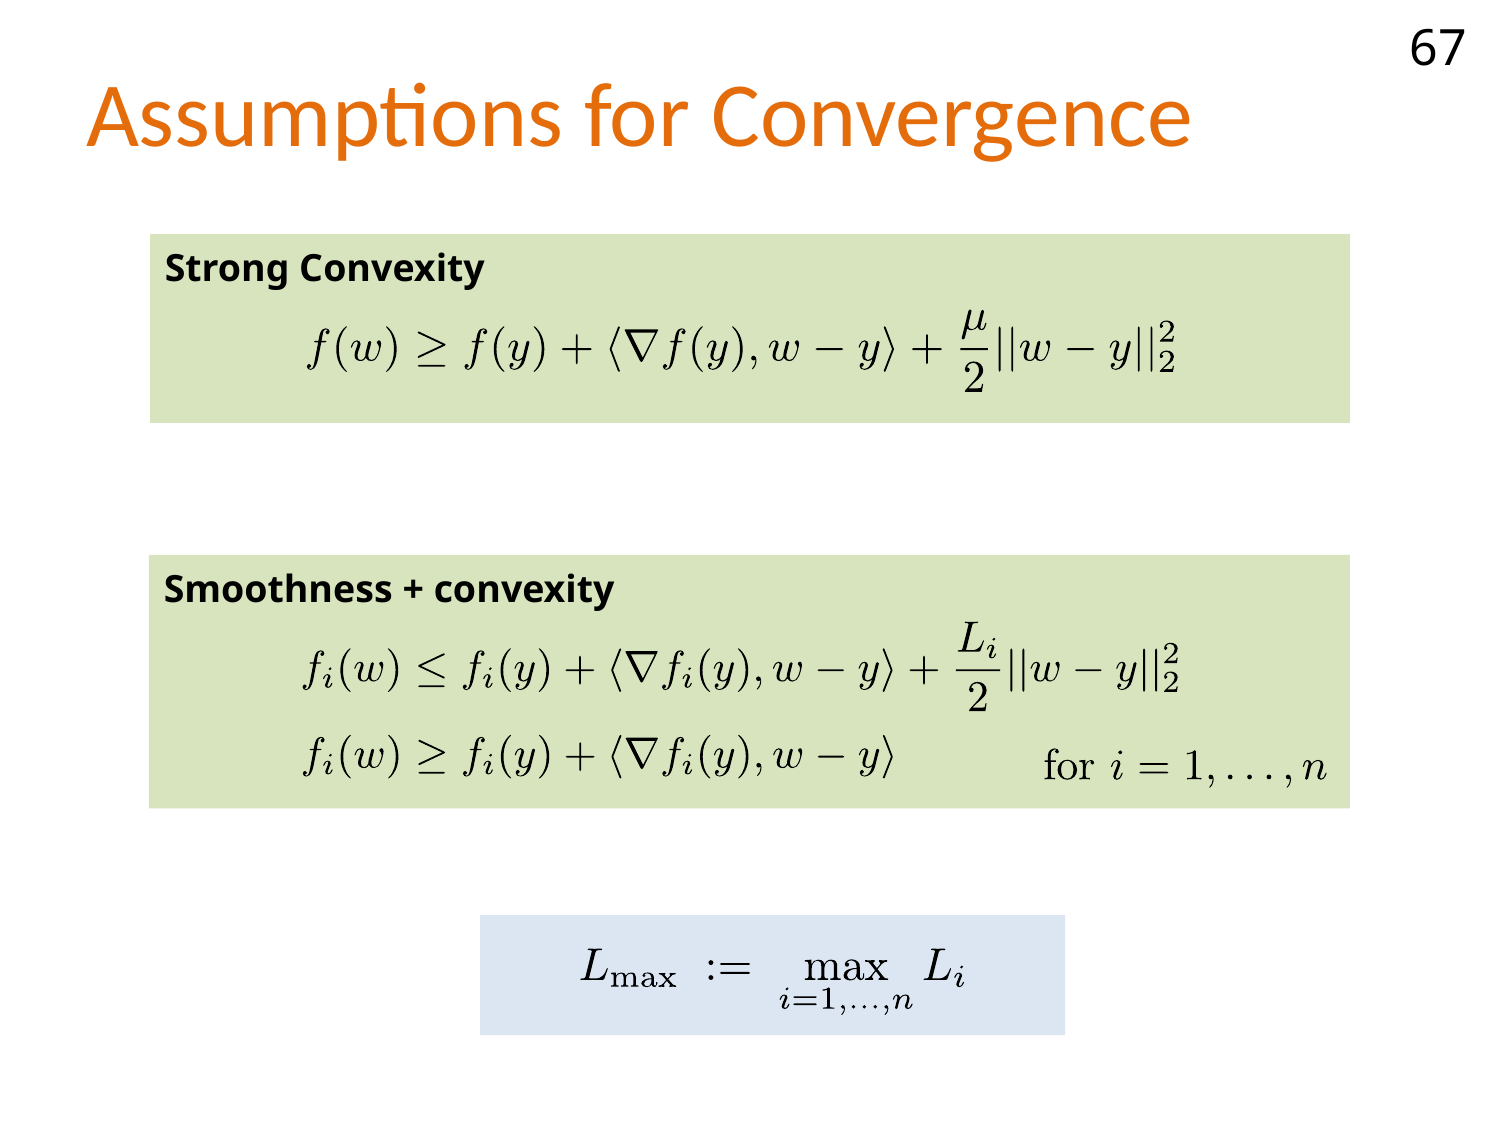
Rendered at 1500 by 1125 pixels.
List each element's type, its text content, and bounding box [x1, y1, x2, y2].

text_box Assumptions for Convergence [71, 16, 1422, 204]
text_box [300, 734, 898, 779]
text_box Strong Convexity [150, 234, 1351, 423]
text_box [1043, 748, 1328, 788]
text_box Smoothness + convexity [148, 554, 1350, 809]
text_box [300, 621, 1180, 712]
picture [304, 309, 1174, 392]
text_box [480, 915, 1066, 1036]
